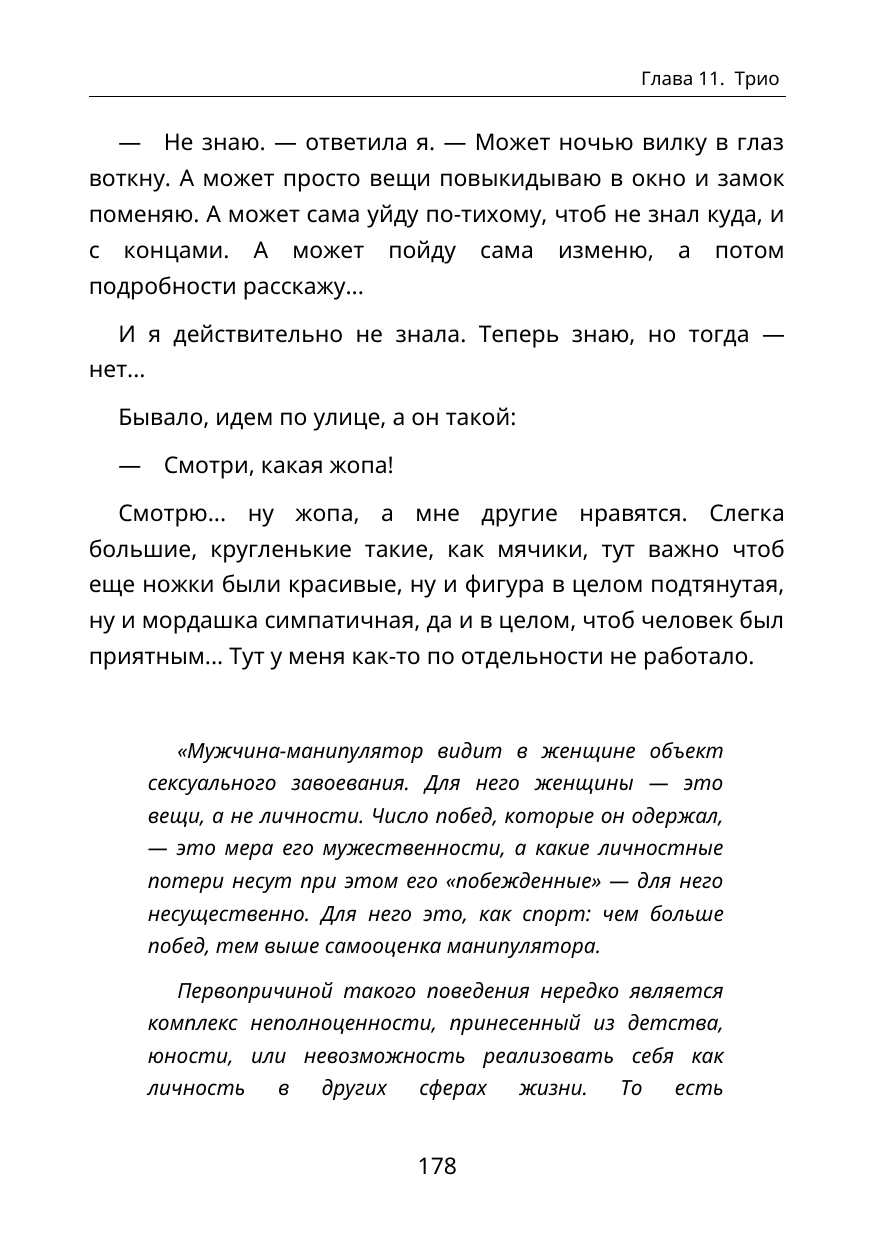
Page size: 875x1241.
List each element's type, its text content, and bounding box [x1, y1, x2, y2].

list Смотри, какая жопа! [88, 449, 786, 480]
text «Мужчина-манипулятор видит в женщине объект сексуального завоевания. Для него женщины — это вещи, а не личности. Число побед, которые он одержал, — это мера его мужественности, а какие личностные потери несут при этом его «побежденные» — для него несущественно. Для него это, как спорт: чем больше побед, тем выше самооценка манипулятора. [148, 736, 726, 960]
text Смотрю... ну жопа, а мне другие нравятся. Слегка большие, кругленькие такие, как мячики, тут важно чтоб еще ножки были красивые, ну и фигура в целом подтянутая, ну и мордашка симпатичная, да и в целом, чтоб человек был приятным... Тут у меня как-то по отдельности не работало. [88, 497, 786, 672]
text И я действительно не знала. Теперь знаю, но тогда — нет... [88, 317, 786, 385]
text Первопричиной такого поведения нередко является комплекс неполноценности, принесенный из детства, юности, или невозможность реализовать себя как личность в других сферах жизни. То есть [148, 976, 726, 1102]
list Не знаю. — ответила я. — Может ночью вилку в глаз воткну. А может просто вещи повыкидываю в окно и замок поменяю. А может сама уйду по-тихому, чтоб не знал куда, и с концами. А может пойду сама изменю, а потом подробности расскажу... [88, 126, 786, 301]
text Бывало, идем по улице, а он такой: [88, 401, 786, 432]
